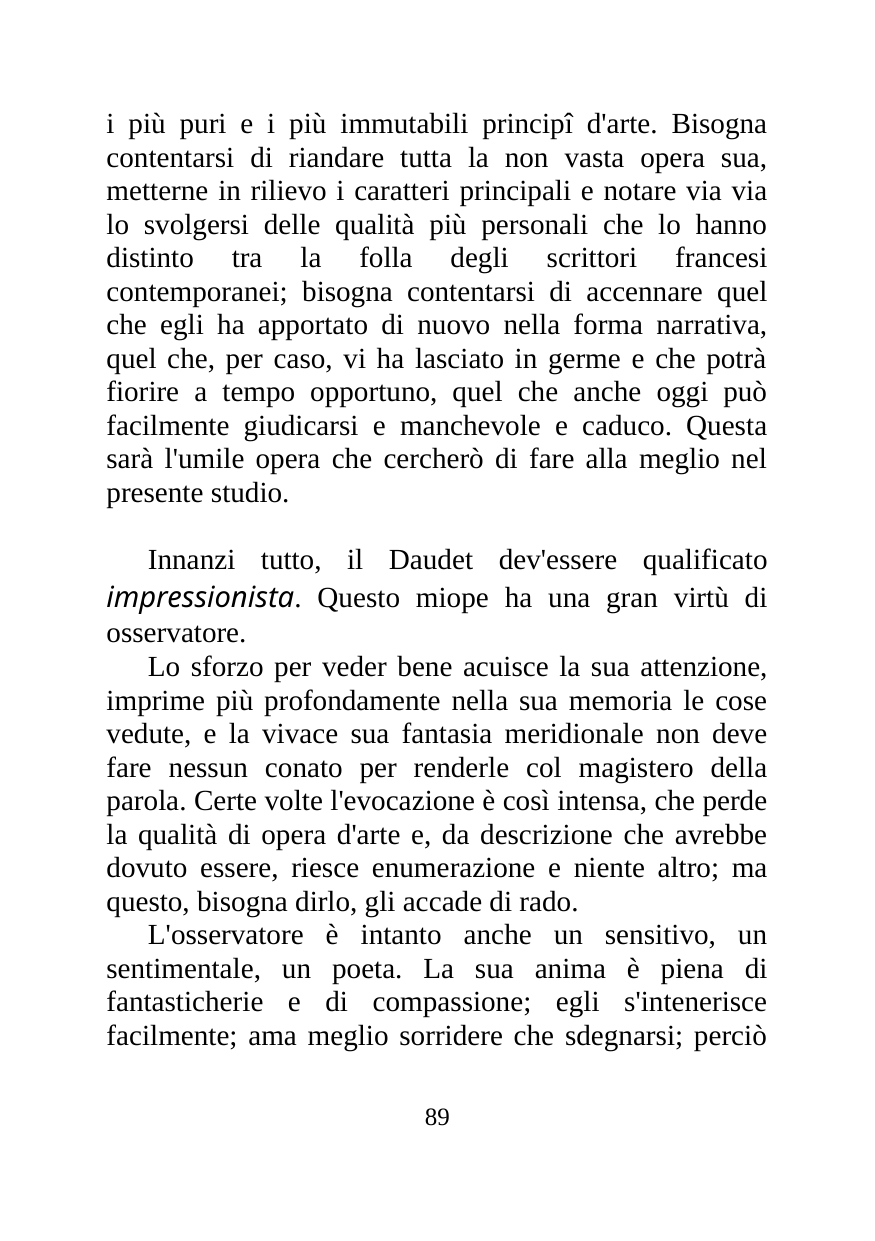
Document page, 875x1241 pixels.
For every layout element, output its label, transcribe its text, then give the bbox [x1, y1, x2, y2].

text Innanzi tutto, il Daudet dev'essere qualificato impressionista. Questo miope ha una gran virtù di osservatore. [106, 542, 768, 649]
text i più puri e i più immutabili principî d'arte. Bisogna contentarsi di riandare tutta la non vasta opera sua, metterne in rilievo i caratteri principali e notare via via lo svolgersi delle qualità più personali che lo hanno distinto tra la folla degli scrittori francesi contemporanei; bisogna contentarsi di accennare quel che egli ha apportato di nuovo nella forma narrativa, quel che, per caso, vi ha lasciato in germe e che potrà fiorire a tempo opportuno, quel che anche oggi può facilmente giudicarsi e manchevole e caduco. Questa sarà l'umile opera che cercherò di fare alla meglio nel presente studio. [106, 106, 768, 509]
text L'osservatore è intanto anche un sensitivo, un sentimentale, un poeta. La sua anima è piena di fantasticherie e di compassione; egli s'intenerisce facilmente; ama meglio sorridere che sdegnarsi; perciò [106, 917, 768, 1052]
text Lo sforzo per veder bene acuisce la sua attenzione, imprime più profondamente nella sua memoria le cose vedute, e la vivace sua fantasia meridionale non deve fare nessun conato per renderle col magistero della parola. Certe volte l'evocazione è così intensa, che perde la qualità di opera d'arte e, da descrizione che avrebbe dovuto essere, riesce enumerazione e niente altro; ma questo, bisogna dirlo, gli accade di rado. [106, 649, 768, 917]
